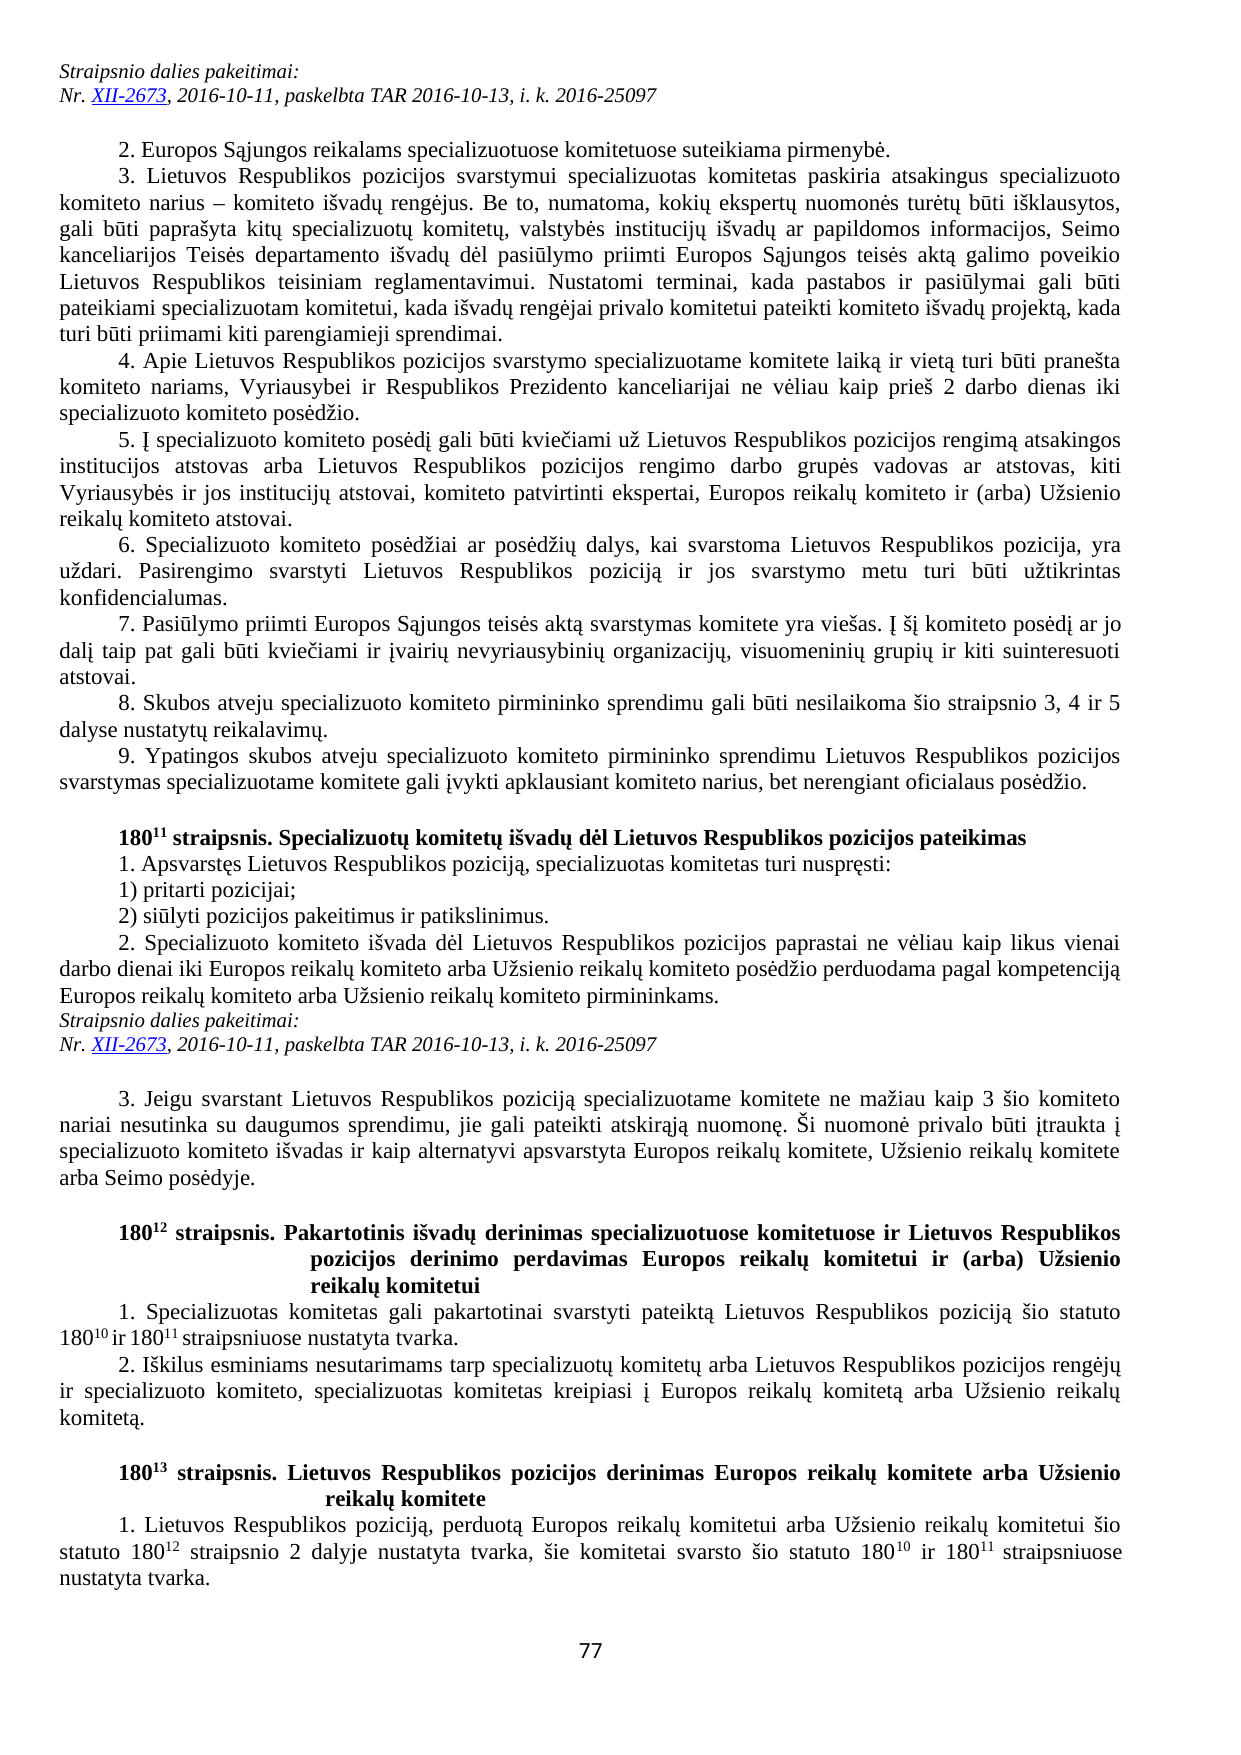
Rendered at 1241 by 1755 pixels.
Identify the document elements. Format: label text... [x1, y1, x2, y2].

text 5. Į specializuoto komiteto posėdį gali būti kviečiami už Lietuvos Respublikos pozicijos rengimą atsakingos institucijos atstovas arba Lietuvos Respublikos pozicijos rengimo darbo grupės vadovas ar atstovas, kiti Vyriausybės ir jos institucijų atstovai, komiteto patvirtinti ekspertai, Europos reikalų komiteto ir (arba) Užsienio reikalų komiteto atstovai. [59, 426, 1122, 531]
text Straipsnio dalies pakeitimai: [59, 1008, 1122, 1032]
text Nr. XII-2673, 2016-10-11, paskelbta TAR 2016-10-13, i. k. 2016-25097 [59, 83, 1122, 107]
text 18012 straipsnis. Pakartotinis išvadų derinimas specializuotuose komitetuose ir Lietuvos Respublikos pozicijos derinimo perdavimas Europos reikalų komitetui ir (arba) Užsienio reikalų komitetui [118, 1219, 1122, 1298]
text 7. Pasiūlymo priimti Europos Sąjungos teisės aktą svarstymas komitete yra viešas. Į šį komiteto posėdį ar jo dalį taip pat gali būti kviečiami ir įvairių nevyriausybinių organizacijų, visuomeninių grupių ir kiti suinteresuoti atstovai. [59, 610, 1122, 689]
text Straipsnio dalies pakeitimai: [59, 59, 1122, 83]
text 2. Iškilus esminiams nesutarimams tarp specializuotų komitetų arba Lietuvos Respublikos pozicijos rengėjų ir specializuoto komiteto, specializuotas komitetas kreipiasi į Europos reikalų komitetą arba Užsienio reikalų komitetą. [59, 1351, 1122, 1430]
text 2. Specializuoto komiteto išvada dėl Lietuvos Respublikos pozicijos paprastai ne vėliau kaip likus vienai darbo dienai iki Europos reikalų komiteto arba Užsienio reikalų komiteto posėdžio perduodama pagal kompetenciją Europos reikalų komiteto arba Užsienio reikalų komiteto pirmininkams. [59, 929, 1122, 1008]
text 1. Apsvarstęs Lietuvos Respublikos poziciją, specializuotas komitetas turi nuspręsti: [59, 850, 1122, 876]
text 9. Ypatingos skubos atveju specializuoto komiteto pirmininko sprendimu Lietuvos Respublikos pozicijos svarstymas specializuotame komitete gali įvykti apklausiant komiteto narius, bet nerengiant oficialaus posėdžio. [59, 742, 1122, 795]
text 3. Jeigu svarstant Lietuvos Respublikos poziciją specializuotame komitete ne mažiau kaip 3 šio komiteto nariai nesutinka su daugumos sprendimu, jie gali pateikti atskirąją nuomonę. Ši nuomonė privalo būti įtraukta į specializuoto komiteto išvadas ir kaip alternatyvi apsvarstyta Europos reikalų komitete, Užsienio reikalų komitete arba Seimo posėdyje. [59, 1085, 1122, 1190]
text 4. Apie Lietuvos Respublikos pozicijos svarstymo specializuotame komitete laiką ir vietą turi būti pranešta komiteto nariams, Vyriausybei ir Respublikos Prezidento kanceliarijai ne vėliau kaip prieš 2 darbo dienas iki specializuoto komiteto posėdžio. [59, 347, 1122, 426]
text 1. Lietuvos Respublikos poziciją, perduotą Europos reikalų komitetui arba Užsienio reikalų komitetui šio statuto 18012 straipsnio 2 dalyje nustatyta tvarka, šie komitetai svarsto šio statuto 18010 ir 18011 straipsniuose nustatyta tvarka. [59, 1511, 1122, 1590]
text 1. Specializuotas komitetas gali pakartotinai svarstyti pateiktą Lietuvos Respublikos poziciją šio statuto 18010 ir 18011 straipsniuose nustatyta tvarka. [59, 1298, 1122, 1351]
text 3. Lietuvos Respublikos pozicijos svarstymui specializuotas komitetas paskiria atsakingus specializuoto komiteto narius – komiteto išvadų rengėjus. Be to, numatoma, kokių ekspertų nuomonės turėtų būti išklausytos, gali būti paprašyta kitų specializuotų komitetų, valstybės institucijų išvadų ar papildomos informacijos, Seimo kanceliarijos Teisės departamento išvadų dėl pasiūlymo priimti Europos Sąjungos teisės aktą galimo poveikio Lietuvos Respublikos teisiniam reglamentavimui. Nustatomi terminai, kada pastabos ir pasiūlymai gali būti pateikiami specializuotam komitetui, kada išvadų rengėjai privalo komitetui pateikti komiteto išvadų projektą, kada turi būti priimami kiti parengiamieji sprendimai. [59, 162, 1122, 347]
text 18011 straipsnis. Specializuotų komitetų išvadų dėl Lietuvos Respublikos pozicijos pateikimas [118, 823, 1122, 850]
text 2. Europos Sąjungos reikalams specializuotuose komitetuose suteikiama pirmenybė. [59, 136, 1122, 162]
text 18013 straipsnis. Lietuvos Respublikos pozicijos derinimas Europos reikalų komitete arba Užsienio reikalų komitete [118, 1459, 1122, 1511]
text 6. Specializuoto komiteto posėdžiai ar posėdžių dalys, kai svarstoma Lietuvos Respublikos pozicija, yra uždari. Pasirengimo svarstyti Lietuvos Respublikos poziciją ir jos svarstymo metu turi būti užtikrintas konfidencialumas. [59, 531, 1122, 610]
text 8. Skubos atveju specializuoto komiteto pirmininko sprendimu gali būti nesilaikoma šio straipsnio 3, 4 ir 5 dalyse nustatytų reikalavimų. [59, 689, 1122, 742]
text Nr. XII-2673, 2016-10-11, paskelbta TAR 2016-10-13, i. k. 2016-25097 [59, 1032, 1122, 1056]
text 1) pritarti pozicijai; [59, 876, 1122, 903]
text 2) siūlyti pozicijos pakeitimus ir patikslinimus. [59, 903, 1122, 929]
